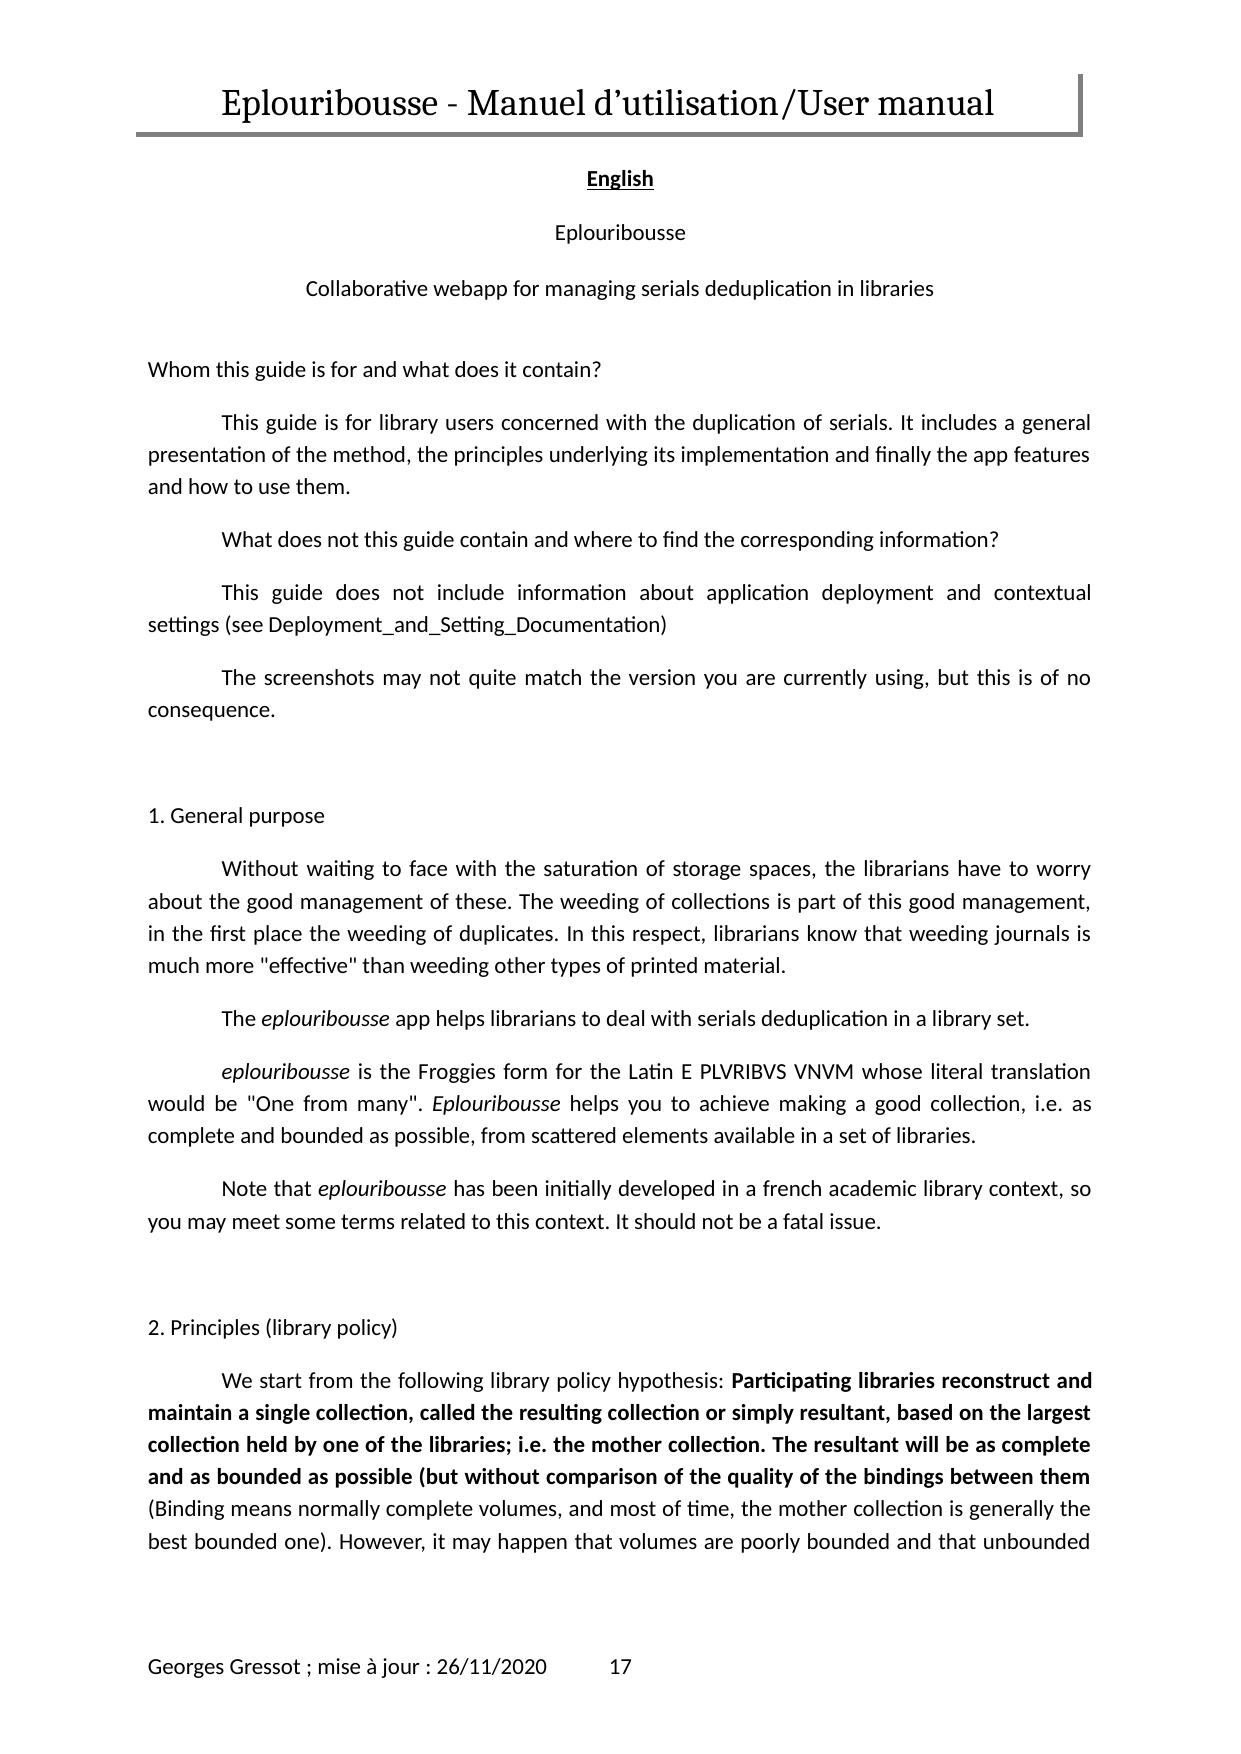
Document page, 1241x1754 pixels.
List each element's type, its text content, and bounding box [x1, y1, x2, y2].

text eplouribousse is the Froggies form for the Latin E PLVRIBVS VNVM whose literal translation would be "One from many". Eplouribousse helps you to achieve making a good collection, i.e. as complete and bounded as possible, from scattered elements available in a set of libraries. [148, 1057, 1093, 1149]
text This guide is for library users concerned with the duplication of serials. It includes a general presentation of the method, the principles underlying its implementation and finally the app features and how to use them. [148, 408, 1093, 500]
text Without waiting to face with the saturation of storage spaces, the librarians have to worry about the good management of these. The weeding of collections is part of this good management, in the first place the weeding of duplicates. In this respect, librarians know that weeding journals is much more "effective" than weeding other types of printed material. [148, 854, 1093, 979]
text We start from the following library policy hypothesis: Participating libraries reconstruct and maintain a single collection, called the resulting collection or simply resultant, based on the largest collection held by one of the libraries; i.e. the mother collection. The resultant will be as complete and as bounded as possible (but without comparison of the quality of the bindings between them (Binding means normally complete volumes, and most of time, the mother collection is generally the best bounded one). However, it may happen that volumes are poorly bounded and that unbounded [148, 1366, 1093, 1555]
text This guide does not include information about application deployment and contextual settings (see Deployment_and_Setting_Documentation) [148, 578, 1093, 638]
text Collaborative webapp for managing serials deduplication in libraries [148, 274, 1093, 302]
text 1. General purpose [148, 802, 1093, 829]
text 2. Principles (library policy) [148, 1313, 1093, 1341]
text What does not this guide contain and where to find the corresponding information? [148, 525, 1093, 553]
text Eplouribousse [148, 218, 1093, 246]
text Note that eplouribousse has been initially developed in a french academic library context, so you may meet some terms related to this context. It should not be a fatal issue. [148, 1174, 1093, 1235]
text The eplouribousse app helps librarians to deal with serials deduplication in a library set. [148, 1004, 1093, 1032]
text English [148, 164, 1093, 193]
text The screenshots may not quite match the version you are currently using, but this is of no consequence. [148, 663, 1093, 723]
text Whom this guide is for and what does it contain? [148, 355, 1093, 383]
